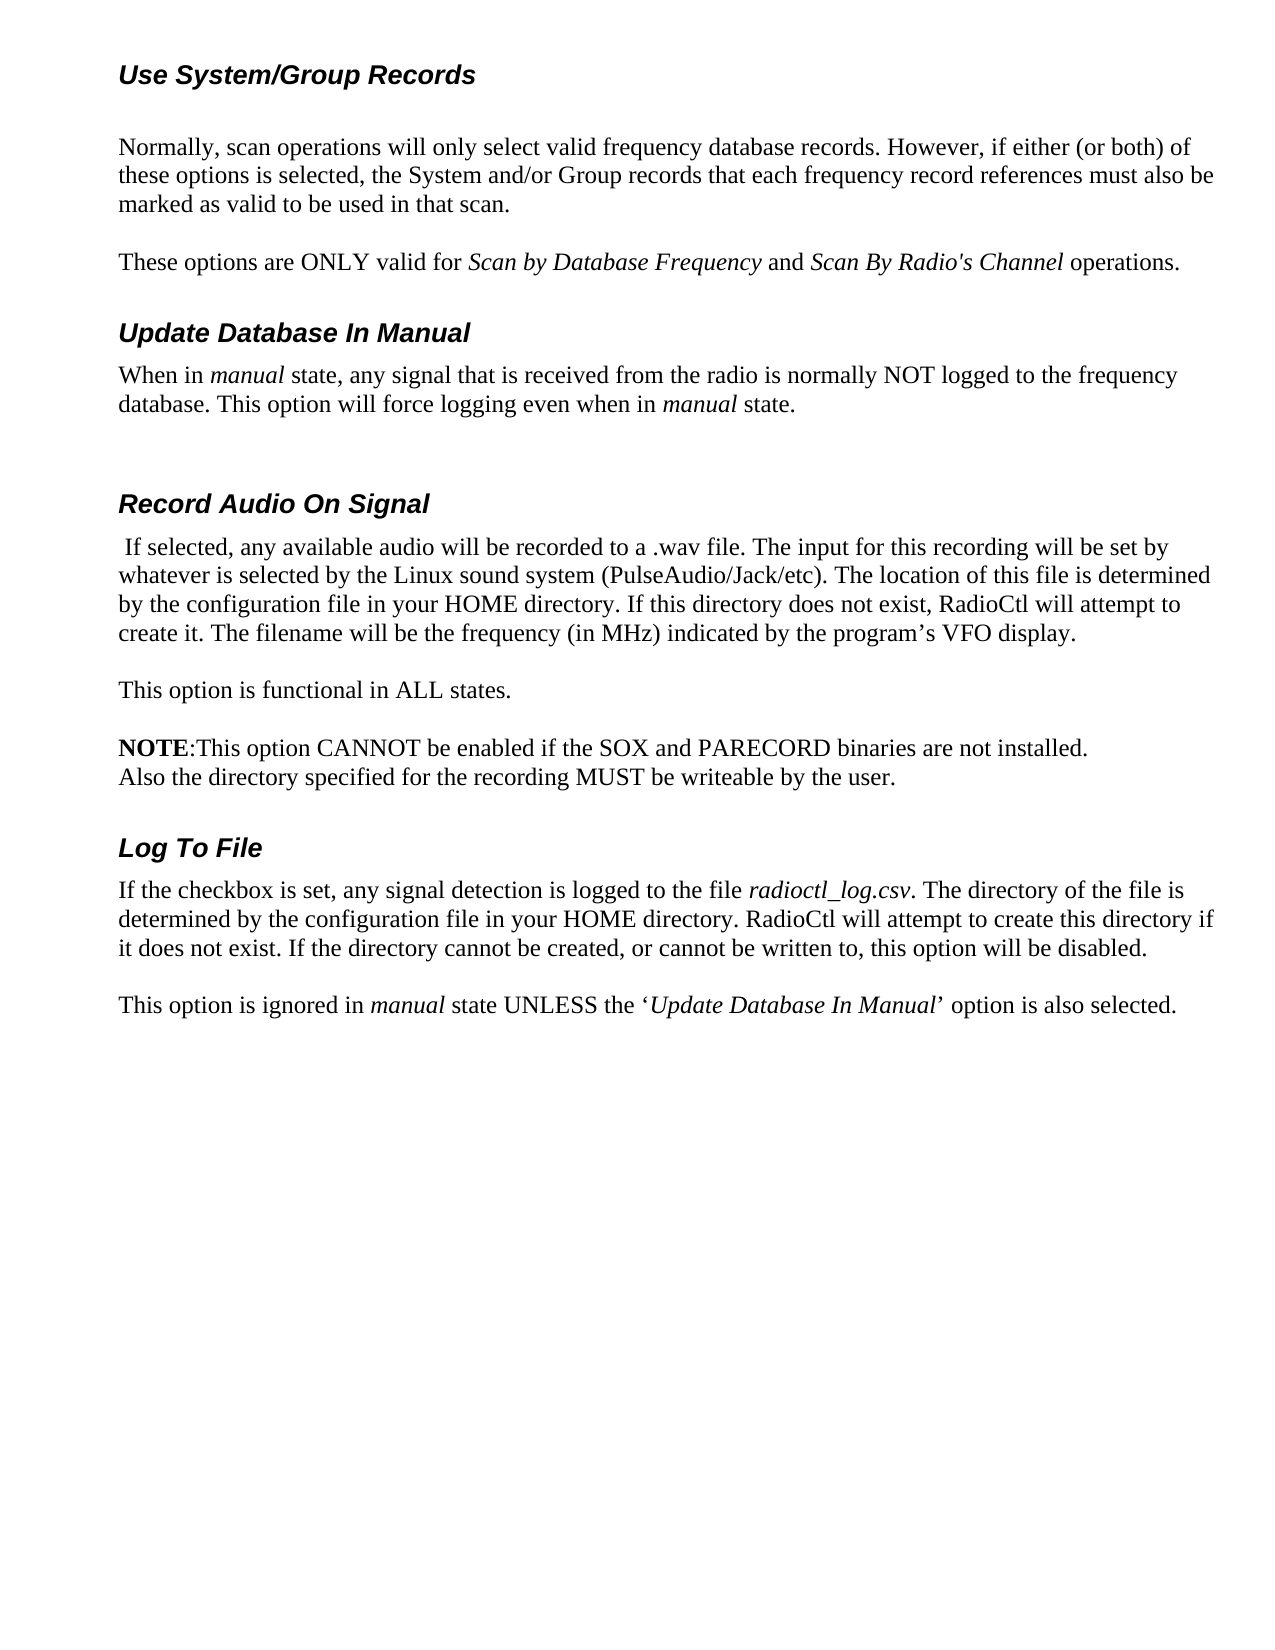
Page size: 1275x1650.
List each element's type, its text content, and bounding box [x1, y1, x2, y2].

text If selected, any available audio will be recorded to a .wav file. The input for this recording will be set by whatever is selected by the Linux sound system (PulseAudio/Jack/etc). The location of this file is determined by the configuration file in your HOME directory. If this directory does not exist, RadioCtl will attempt to create it. The filename will be the frequency (in MHz) indicated by the program’s VFO display. [118, 532, 1216, 647]
subtitle Log To File [118, 832, 1216, 863]
text NOTE:This option CANNOT be enabled if the SOX and PARECORD binaries are not installed. [118, 733, 1216, 762]
text This option is functional in ALL states. [118, 675, 1216, 704]
subtitle Record Audio On Signal [118, 488, 1216, 519]
text When in manual state, any signal that is received from the radio is normally NOT logged to the frequency database. This option will force logging even when in manual state. [118, 360, 1216, 418]
text These options are ONLY valid for Scan by Database Frequency and Scan By Radio's Channel operations. [118, 247, 1216, 275]
subtitle Update Database In Manual [118, 317, 1216, 348]
text Normally, scan operations will only select valid frequency database records. However, if either (or both) of these options is selected, the System and/or Group records that each frequency record references must also be marked as valid to be used in that scan. [118, 132, 1216, 218]
text This option is ignored in manual state UNLESS the ‘Update Database In Manual’ option is also selected. [118, 990, 1216, 1019]
subtitle Use System/Group Records [118, 59, 1216, 90]
text If the checkbox is set, any signal detection is logged to the file radioctl_log.csv. The directory of the file is determined by the configuration file in your HOME directory. RadioCtl will attempt to create this directory if it does not exist. If the directory cannot be created, or cannot be written to, this option will be disabled. [118, 875, 1216, 962]
text Also the directory specified for the recording MUST be writeable by the user. [118, 762, 1216, 790]
